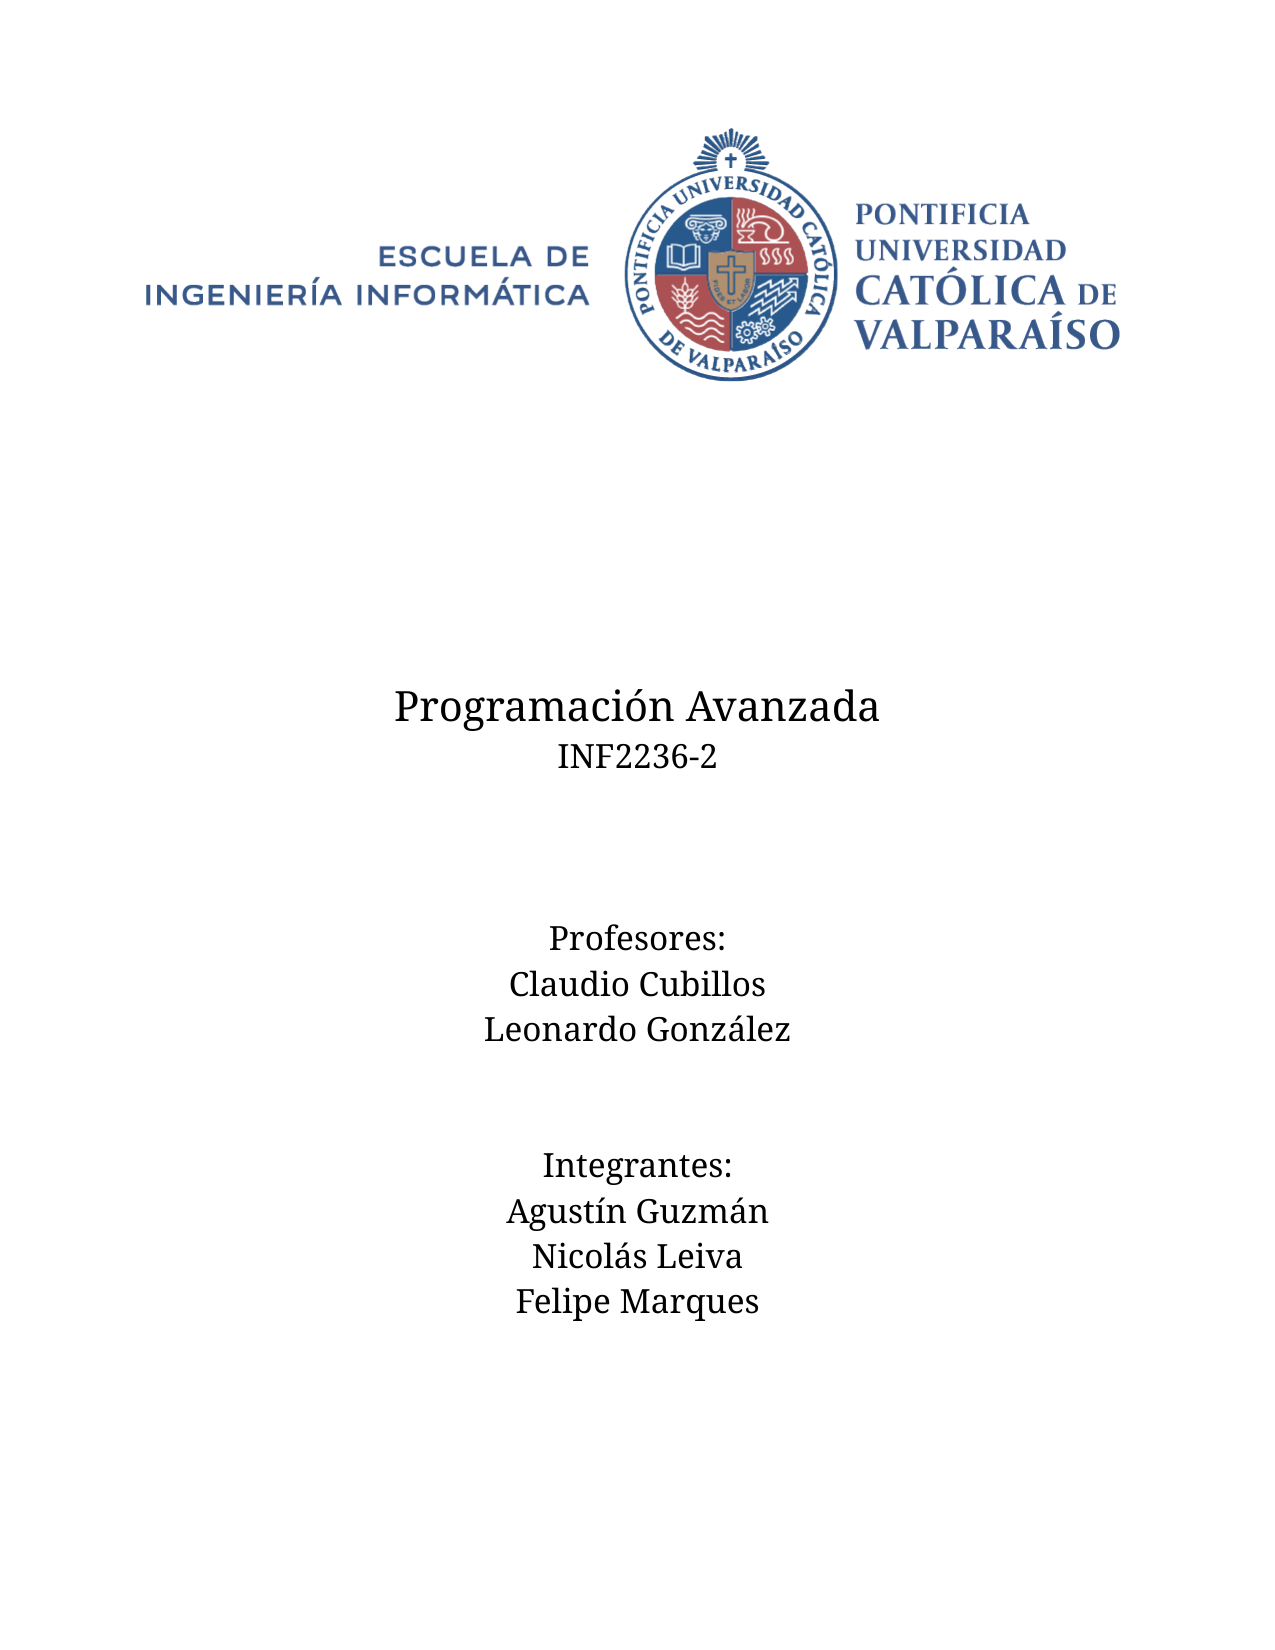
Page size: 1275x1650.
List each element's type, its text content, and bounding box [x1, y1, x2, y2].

text Profesores: [118, 915, 1157, 960]
text Integrantes: [118, 1142, 1157, 1187]
text Felipe Marques [118, 1278, 1157, 1324]
text Agustín Guzmán [118, 1187, 1157, 1233]
text INF2236-2 [118, 733, 1157, 779]
text Programación Avanzada [118, 677, 1157, 733]
text Nicolás Leiva [118, 1233, 1157, 1278]
text Leonardo González [118, 1006, 1157, 1051]
text Claudio Cubillos [118, 960, 1157, 1006]
picture [123, 120, 1138, 387]
